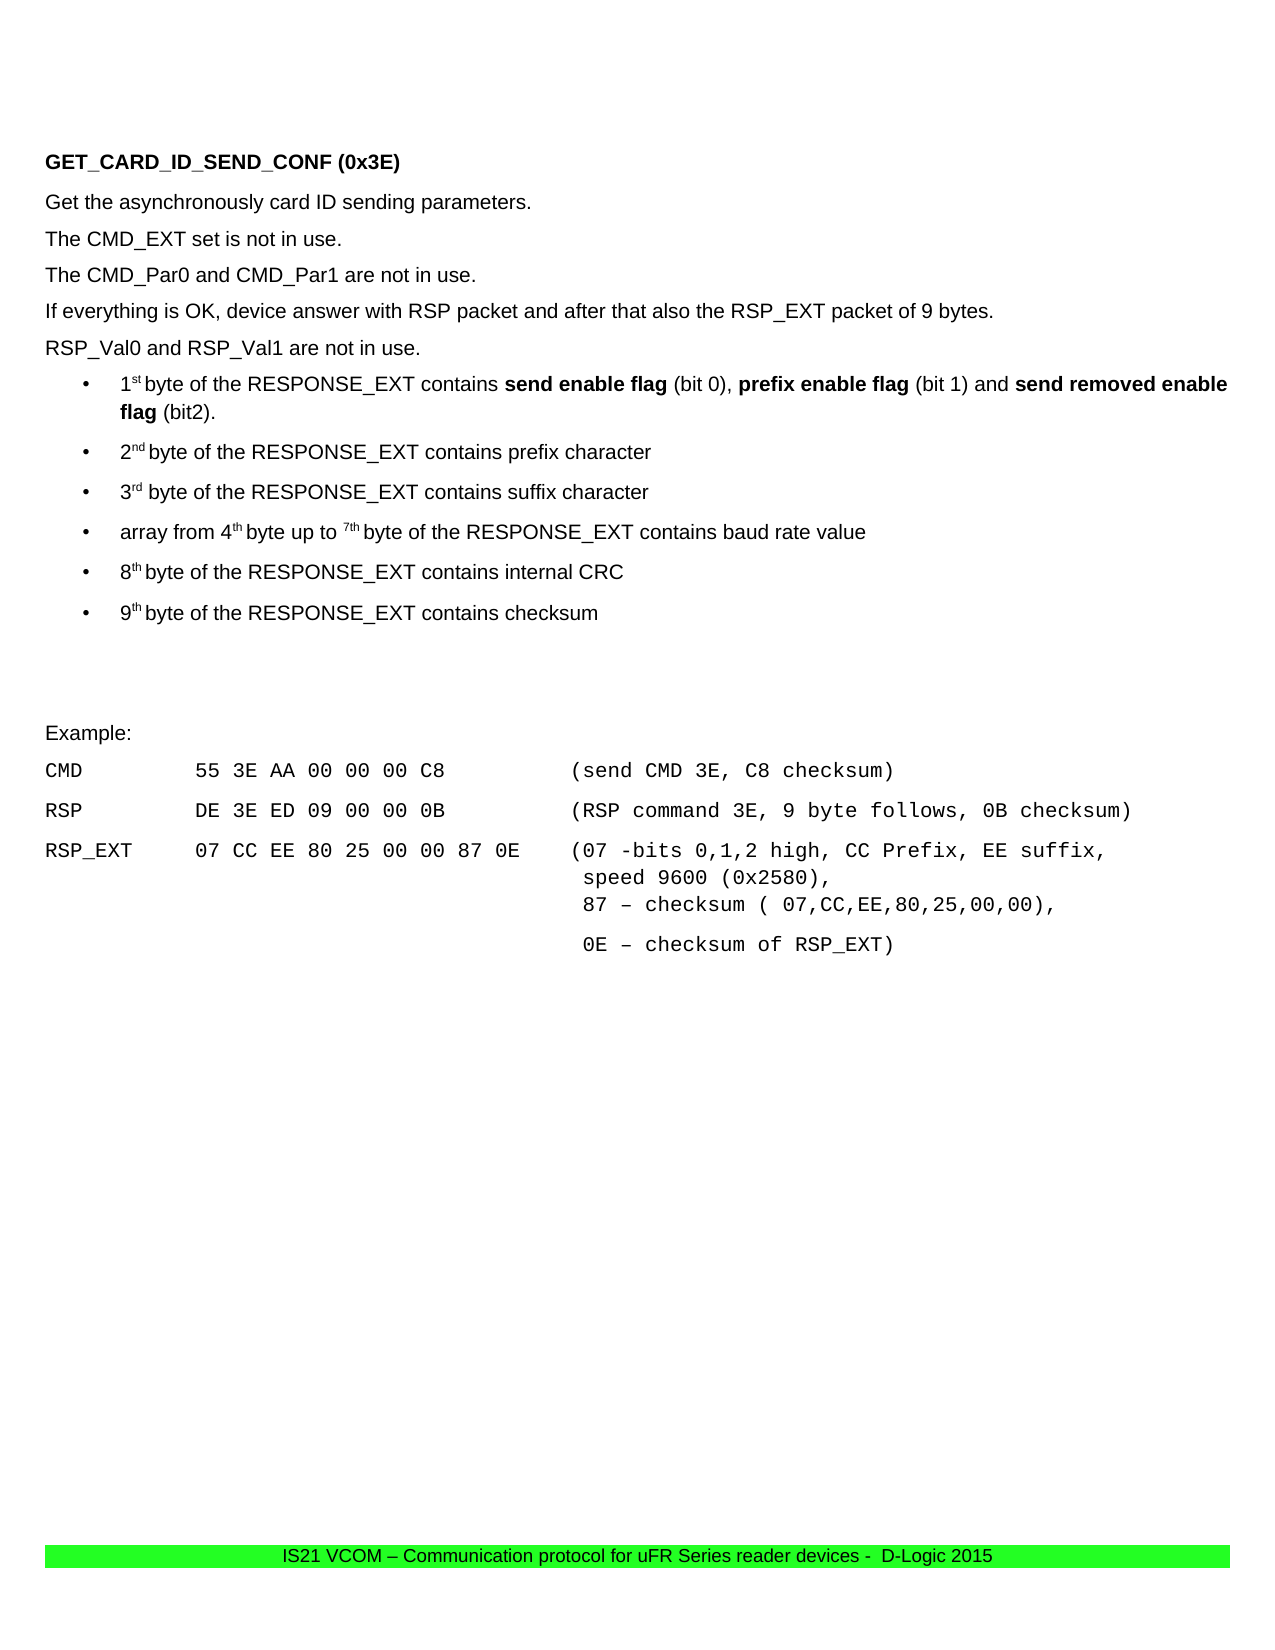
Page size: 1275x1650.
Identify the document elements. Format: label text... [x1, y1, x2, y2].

text RSP DE 3E ED 09 00 00 0B (RSP command 3E, 9 byte follows, 0B checksum) [45, 800, 1230, 824]
text Example: [45, 720, 1230, 744]
subtitle GET_CARD_ID_SEND_CONF (0x3E) [45, 150, 1230, 174]
text The CMD_EXT set is not in use. [45, 226, 1230, 250]
list 1st byte of the RESPONSE_EXT contains send enable flag (bit 0), prefix enable flag (bit 1) and send removed enable flag (bit2). [82, 372, 1230, 424]
list 8th byte of the RESPONSE_EXT contains internal CRC [82, 560, 1230, 584]
text If everything is OK, device answer with RSP packet and after that also the RSP_EXT packet of 9 bytes. [45, 299, 1230, 323]
list array from 4th byte up to 7th byte of the RESPONSE_EXT contains baud rate value [82, 520, 1230, 544]
list 3rd byte of the RESPONSE_EXT contains suffix character [82, 480, 1230, 504]
text 0E – checksum of RSP_EXT) [45, 934, 1230, 957]
text CMD 55 3E AA 00 00 00 C8 (send CMD 3E, C8 checksum) [45, 760, 1230, 784]
list 9th byte of the RESPONSE_EXT contains checksum [82, 600, 1230, 624]
text RSP_Val0 and RSP_Val1 are not in use. [45, 336, 1230, 360]
list 2nd byte of the RESPONSE_EXT contains prefix character [82, 440, 1230, 464]
text Get the asynchronously card ID sending parameters. [45, 190, 1230, 214]
text RSP_EXT 07 CC EE 80 25 00 00 87 0E (07 -bits 0,1,2 high, CC Prefix, EE suffix, speed 9600 (0x2580), 87 – checksum ( 07,CC,EE,80,25,00,00), [45, 840, 1230, 918]
text The CMD_Par0 and CMD_Par1 are not in use. [45, 263, 1230, 287]
